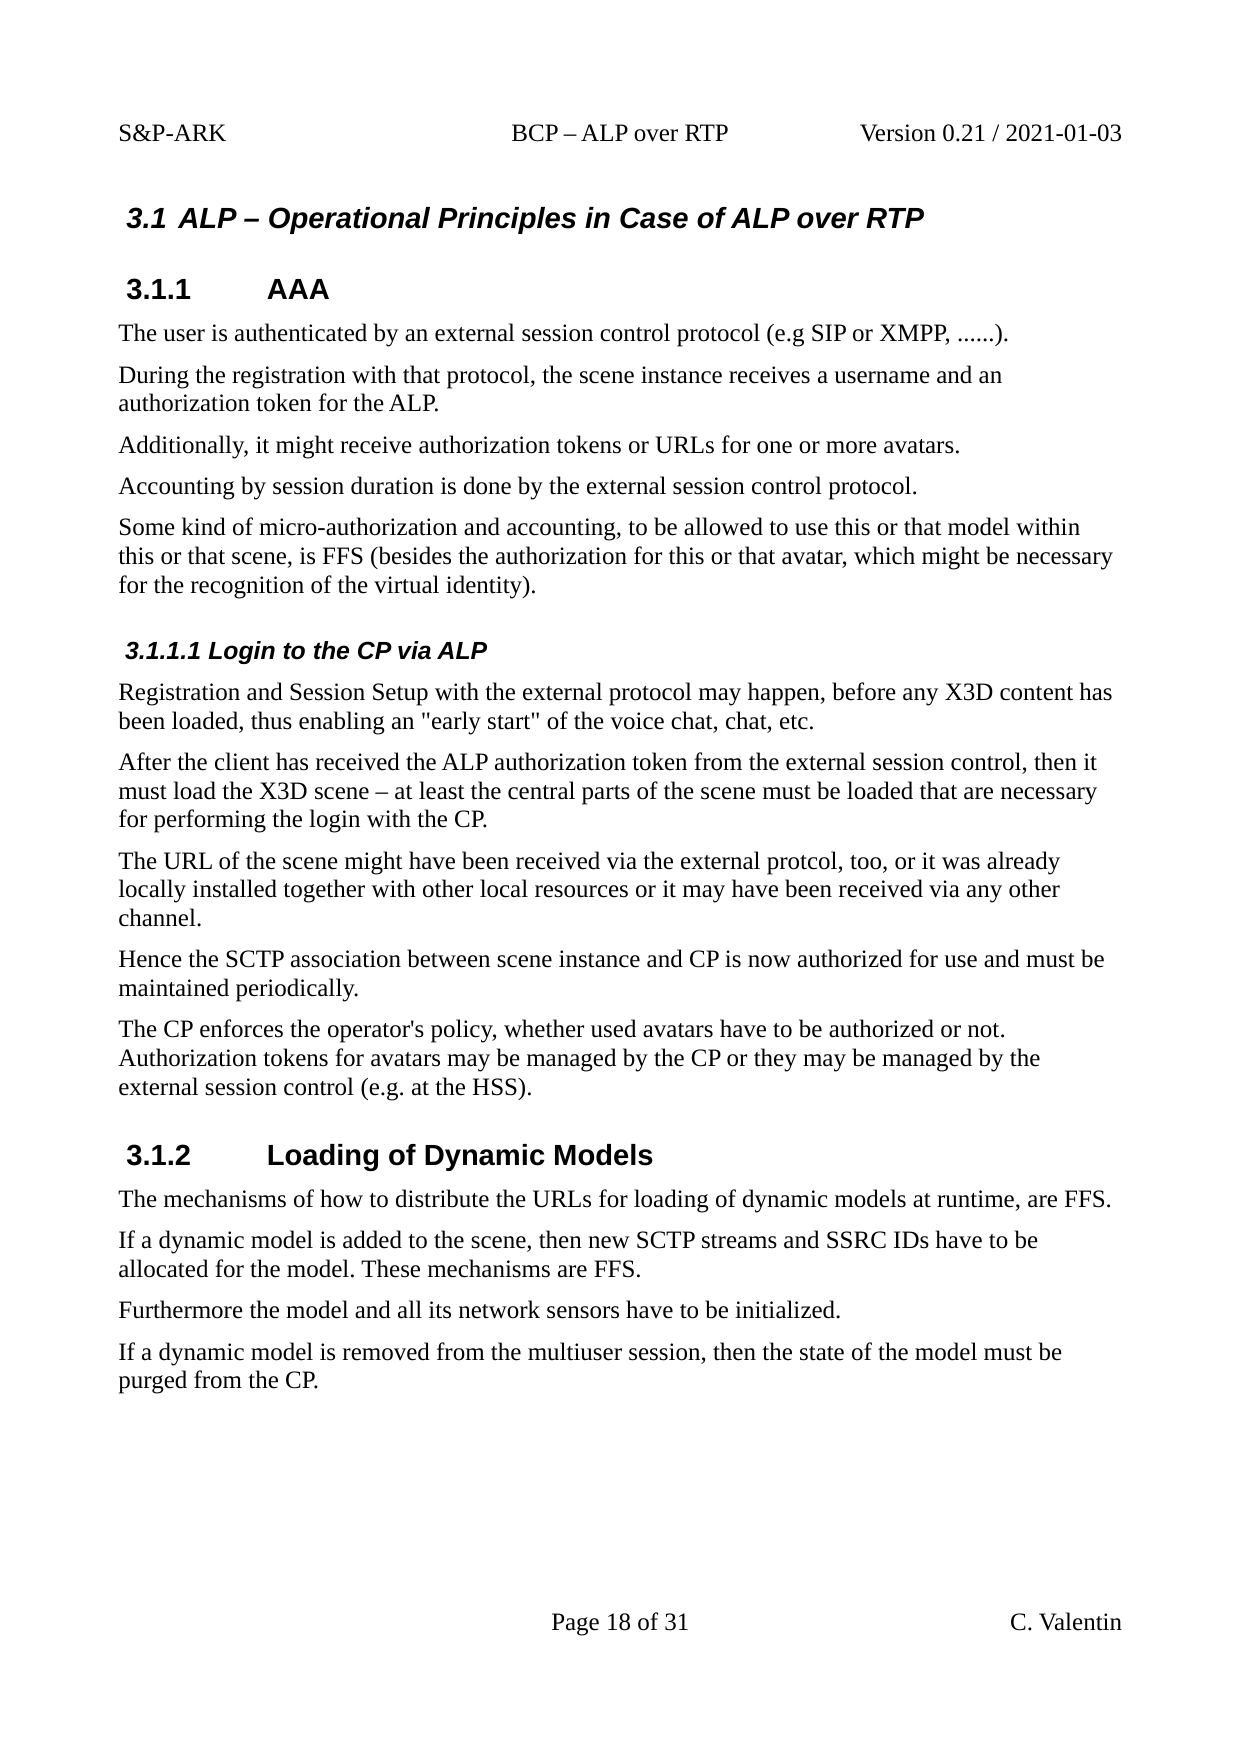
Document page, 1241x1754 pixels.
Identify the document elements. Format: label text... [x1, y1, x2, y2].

text Accounting by session duration is done by the external session control protocol. [118, 471, 1122, 500]
text The CP enforces the operator's policy, whether used avatars have to be authorized or not. Authorization tokens for avatars may be managed by the CP or they may be managed by the external session control (e.g. at the HSS). [118, 1014, 1122, 1101]
text If a dynamic model is added to the scene, then new SCTP streams and SSRC IDs have to be allocated for the model. These mechanisms are FFS. [118, 1226, 1122, 1283]
text The URL of the scene might have been received via the external protcol, too, or it was already locally installed together with other local resources or it may have been received via any other channel. [118, 846, 1122, 932]
text After the client has received the ALP authorization token from the external session control, then it must load the X3D scene – at least the central parts of the scene must be loaded that are necessary for performing the login with the CP. [118, 747, 1122, 833]
text Some kind of micro-authorization and accounting, to be allowed to use this or that model within this or that scene, is FFS (besides the authorization for this or that avatar, which might be necessary for the recognition of the virtual identity). [118, 512, 1122, 598]
text The mechanisms of how to distribute the URLs for loading of dynamic models at runtime, are FFS. [118, 1184, 1122, 1213]
subtitle ALP – Operational Principles in Case of ALP over RTP [118, 201, 1122, 235]
text Registration and Session Setup with the external protocol may happen, before any X3D content has been loaded, thus enabling an "early start" of the voice chat, chat, etc. [118, 677, 1122, 734]
text The user is authenticated by an external session control protocol (e.g SIP or XMPP, ......). [118, 318, 1122, 347]
subtitle Loading of Dynamic Models [118, 1138, 1122, 1172]
subtitle AAA [118, 272, 1122, 306]
text Hence the SCTP association between scene instance and CP is now authorized for use and must be maintained periodically. [118, 944, 1122, 1002]
text If a dynamic model is removed from the multiuser session, then the state of the model must be purged from the CP. [118, 1337, 1122, 1394]
subtitle Login to the CP via ALP [118, 636, 1122, 664]
text Additionally, it might receive authorization tokens or URLs for one or more avatars. [118, 430, 1122, 458]
text Furthermore the model and all its network sensors have to be initialized. [118, 1296, 1122, 1324]
text During the registration with that protocol, the scene instance receives a username and an authorization token for the ALP. [118, 360, 1122, 417]
